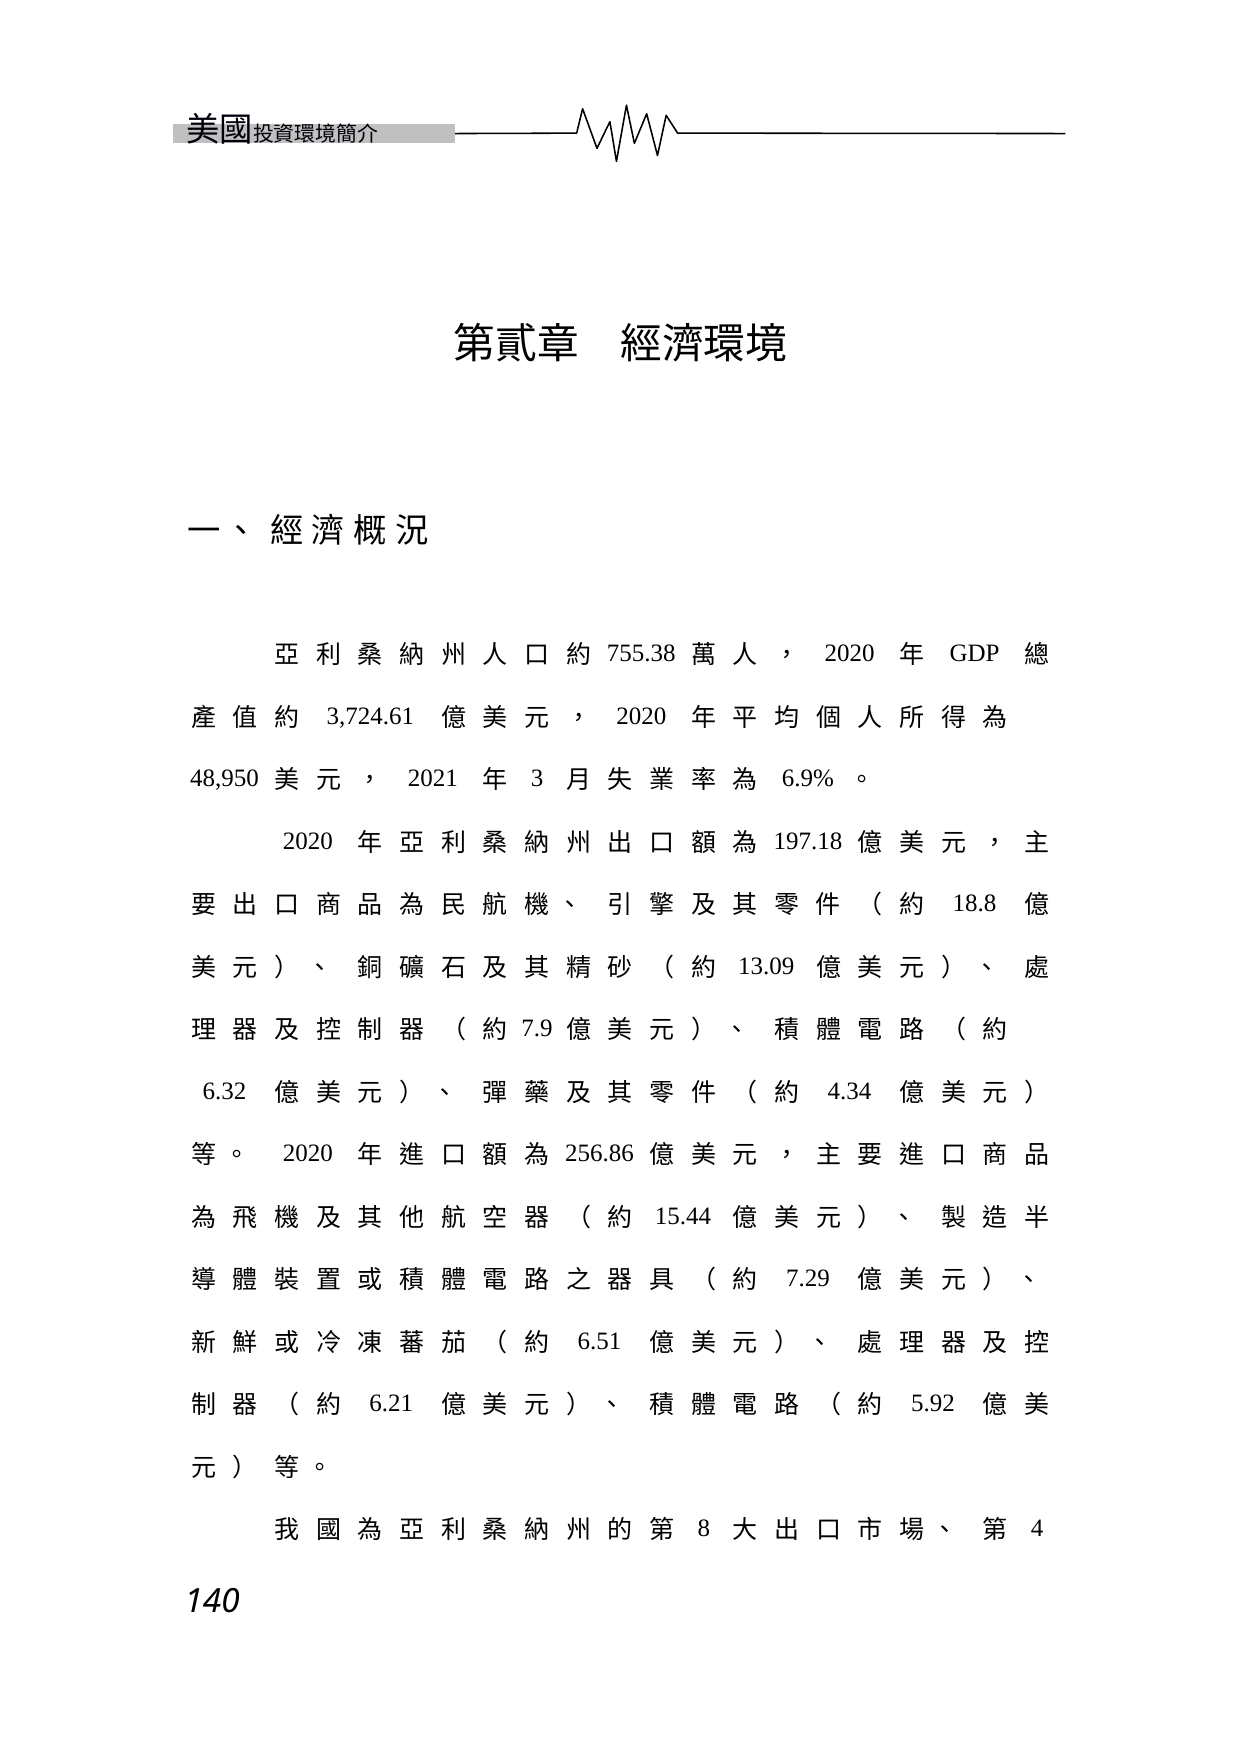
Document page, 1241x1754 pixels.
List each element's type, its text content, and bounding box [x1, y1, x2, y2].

text 第貳章 經濟環境 [183, 299, 1058, 361]
text 亞利桑納州人口約755.38萬人，2020年GDP總產值約3,724.61億美元，2020年平均個人所得為48,950美元，2021年3月失業率為6.9%。 [183, 611, 1058, 799]
text 一、經濟概況 [183, 486, 1058, 549]
text 我國為亞利桑納州的第8大出口市場、第4 [183, 1486, 1058, 1549]
text 2020年亞利桑納州出口額為197.18億美元，主要出口商品為民航機、引擎及其零件（約18.8億美元）、銅礦石及其精砂（約13.09億美元）、處理器及控制器（約7.9億美元）、積體電路（約6.32億美元）、彈藥及其零件（約4.34億美元）等。2020年進口額為256.86億美元，主要進口商品為飛機及其他航空器（約15.44億美元）、製造半導體裝置或積體電路之器具（約7.29億美元）、新鮮或冷凍蕃茄（約6.51億美元）、處理器及控制器（約6.21億美元）、積體電路（約5.92億美元）等。 [183, 799, 1058, 1486]
